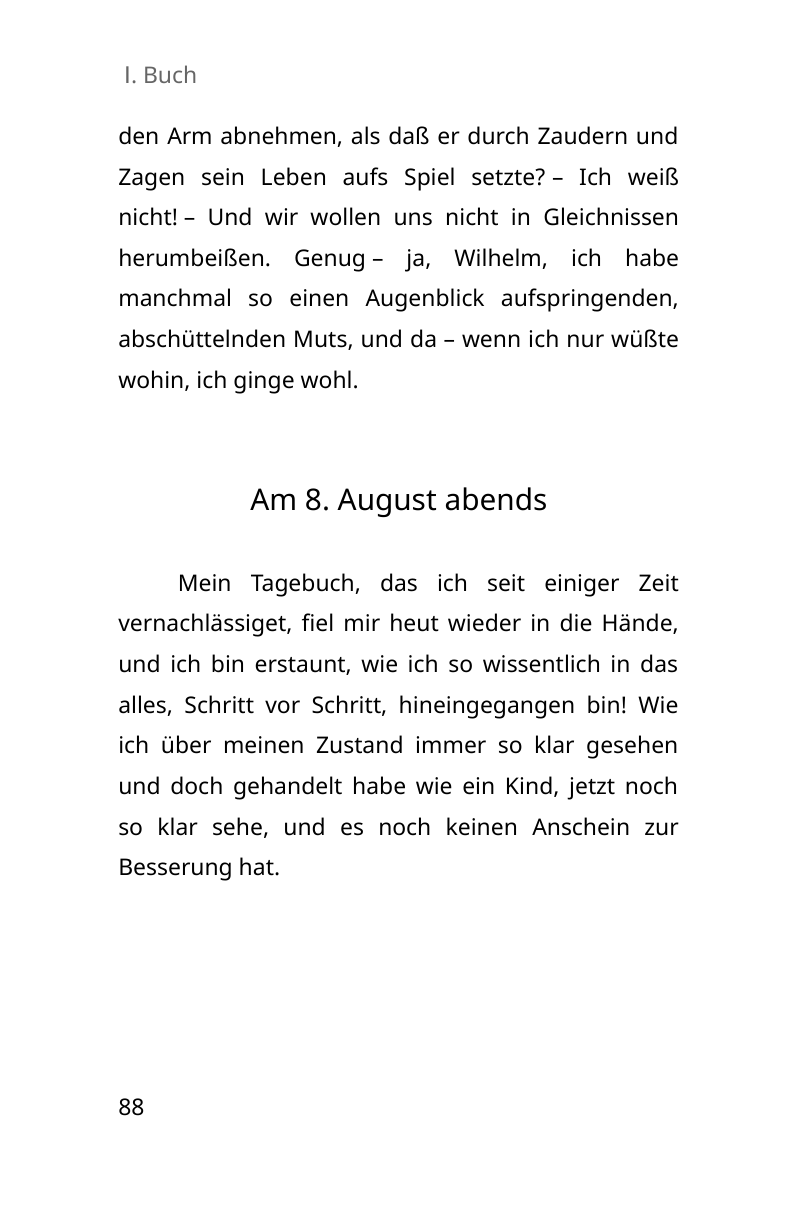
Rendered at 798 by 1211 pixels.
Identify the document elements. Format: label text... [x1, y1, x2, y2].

text den Arm abnehmen, als daß er durch Zaudern und Zagen sein Leben aufs Spiel setzte? – Ich weiß nicht! – Und wir wollen uns nicht in Gleichnissen herumbeißen. Genug – ja, Wilhelm, ich habe manchmal so einen Augenblick aufspringenden, abschüttelnden Muts, und da – wenn ich nur wüßte wohin, ich ginge wohl. [118, 120, 679, 395]
subtitle Am 8. August abends [118, 439, 679, 519]
text Mein Tagebuch, das ich seit einiger Zeit vernachlässiget, fiel mir heut wieder in die Hände, und ich bin erstaunt, wie ich so wissentlich in das alles, Schritt vor Schritt, hineingegangen bin! Wie ich über meinen Zustand immer so klar gesehen und doch gehandelt habe wie ein Kind, jetzt noch so klar sehe, und es noch keinen Anschein zur Besserung hat. [118, 542, 679, 882]
